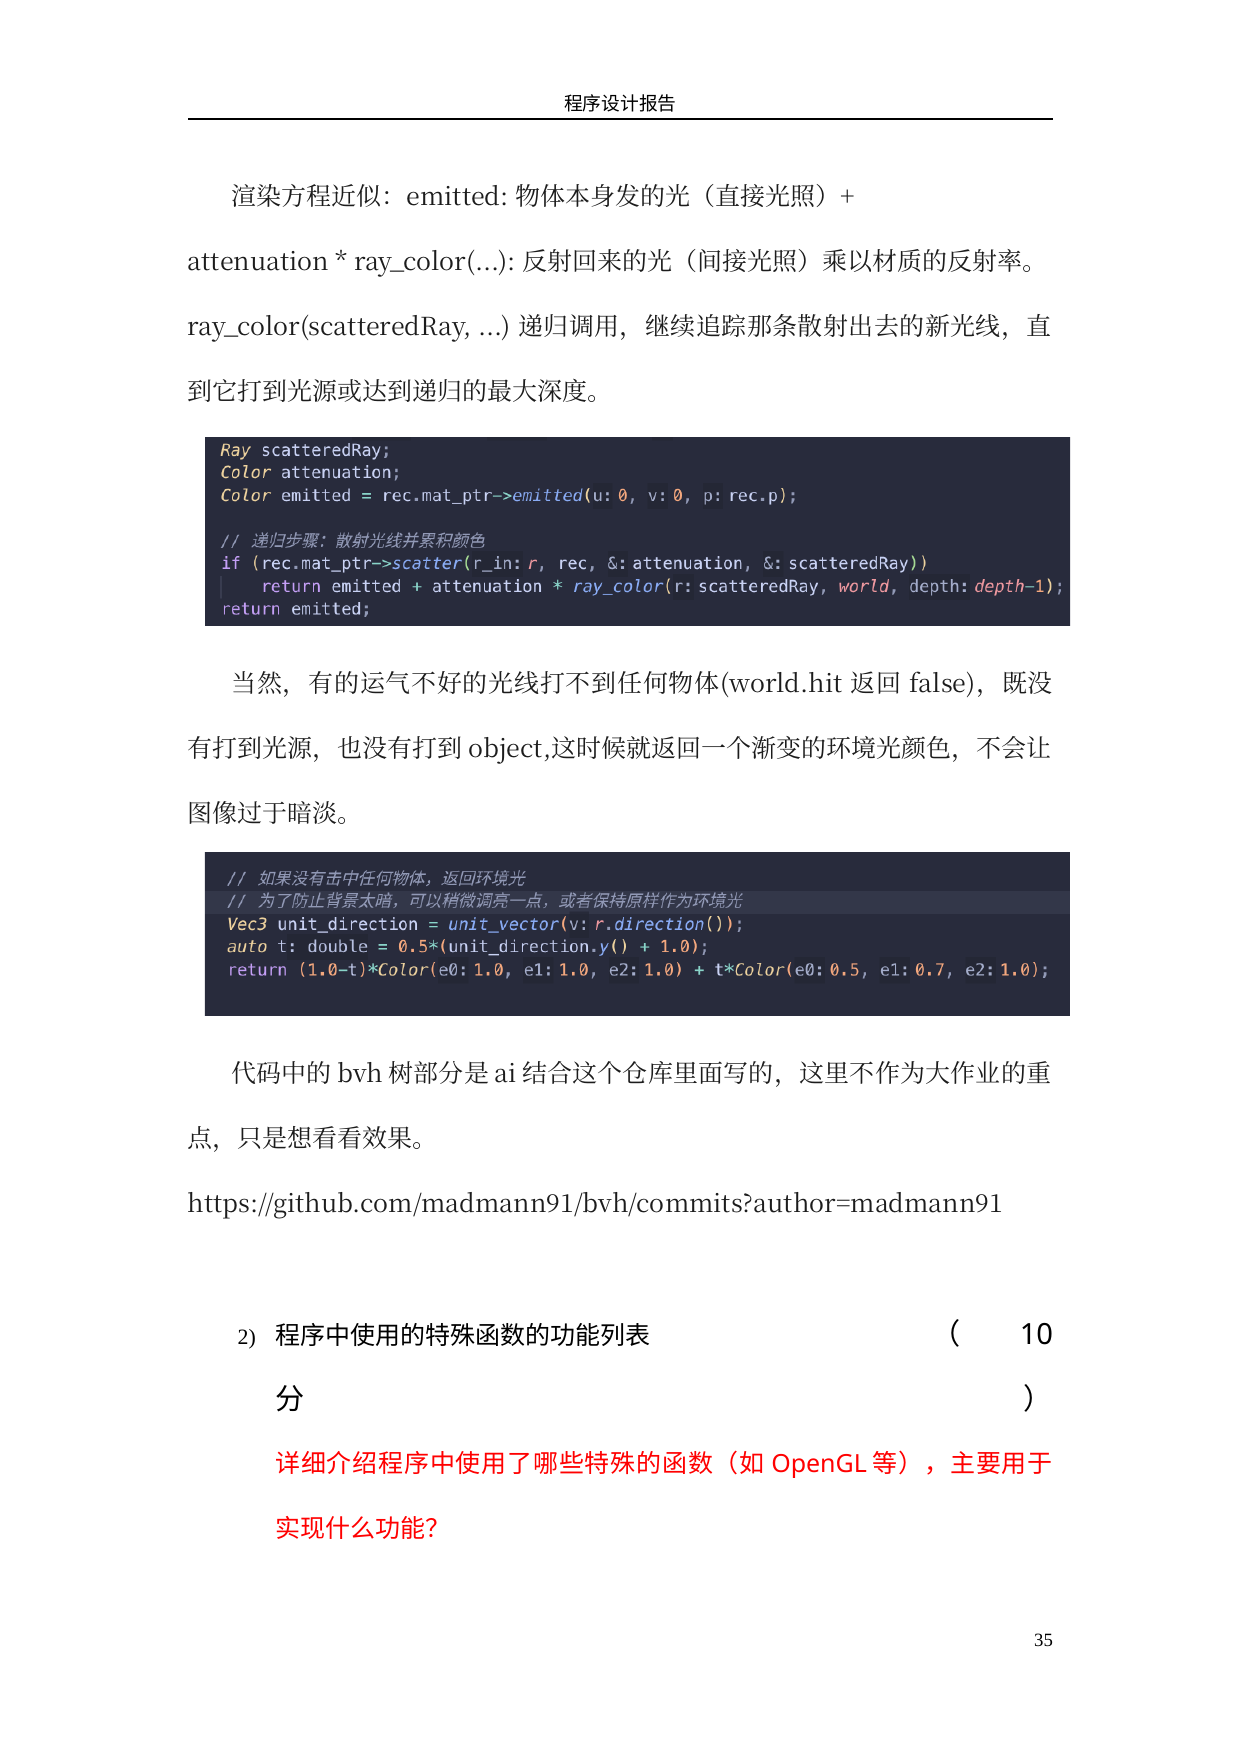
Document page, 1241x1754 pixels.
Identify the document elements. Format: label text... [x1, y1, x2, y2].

text attenuation * ray_color(...): 反射回来的光（间接光照）乘以材质的反射率。 [187, 227, 1053, 292]
list 程序中使用的特殊函数的功能列表 （10分） [237, 1299, 1053, 1429]
text 当然，有的运气不好的光线打不到任何物体(world.hit 返回 false)，既没有打到光源，也没有打到object,这时候就返回一个渐变的环境光颜色，不会让图像过于暗淡。 [187, 422, 1053, 844]
text 详细介绍程序中使用了哪些特殊的函数（如OpenGL等），主要用于实现什么功能？ [275, 1429, 1053, 1559]
text 代码中的bvh树部分是ai结合这个仓库里面写的，这里不作为大作业的重点，只是想看看效果。 [187, 844, 1053, 1169]
text ray_color(scatteredRay, ...) 递归调用，继续追踪那条散射出去的新光线，直到它打到光源或达到递归的最大深度。 [187, 292, 1053, 422]
picture [205, 437, 1071, 626]
text 渲染方程近似：emitted: 物体本身发的光（直接光照）+ [187, 162, 1053, 227]
picture [204, 852, 1070, 1016]
text https://github.com/madmann91/bvh/commits?author=madmann91 [187, 1169, 1053, 1234]
